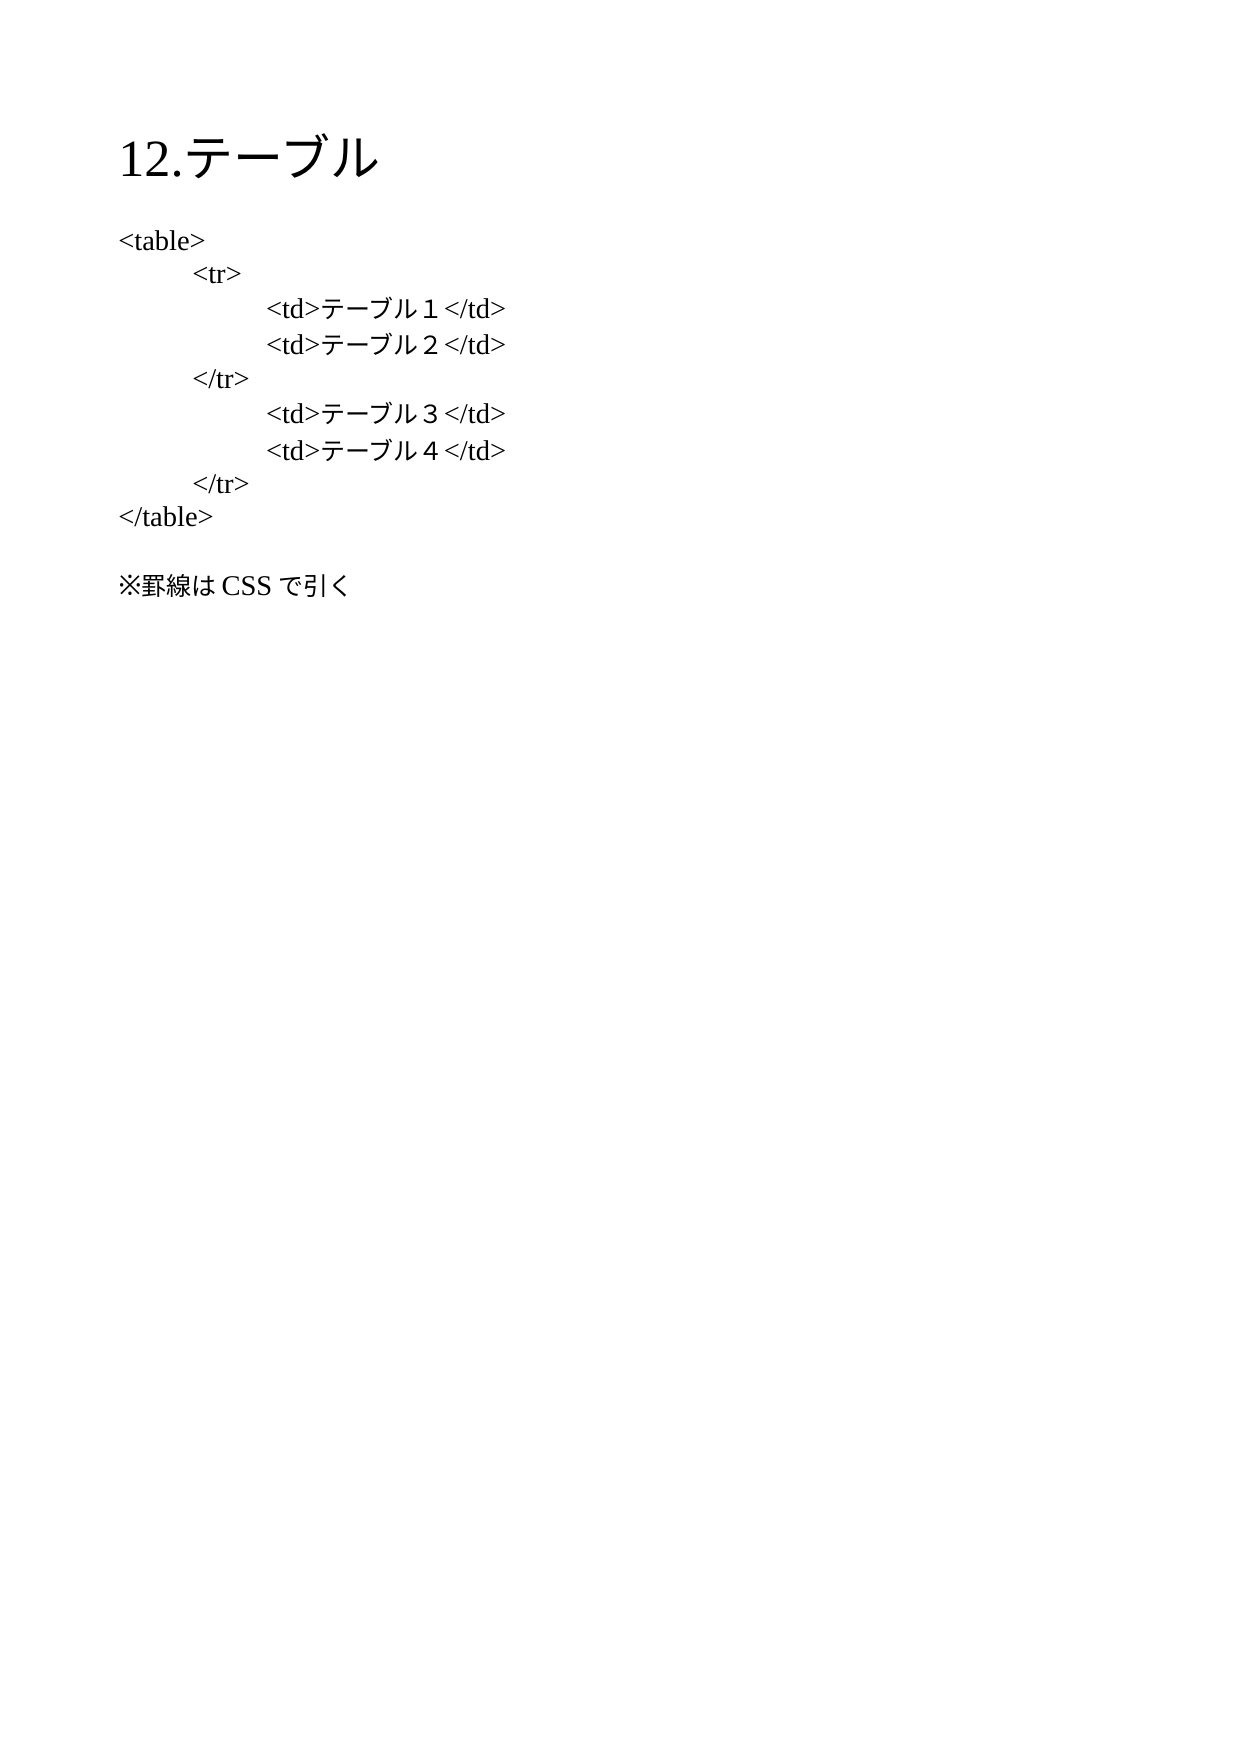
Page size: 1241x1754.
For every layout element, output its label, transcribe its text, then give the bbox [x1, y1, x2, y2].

text <td>テーブル４</td> [118, 431, 1122, 467]
text <td>テーブル１</td> [118, 289, 1122, 326]
text <td>テーブル２</td> [118, 326, 1122, 362]
text </tr> [118, 362, 1122, 395]
text ※罫線はCSSで引く [118, 566, 1122, 602]
text </table> [118, 500, 1122, 533]
text 12.テーブル [118, 118, 1122, 191]
text <table> [118, 223, 1122, 256]
text </tr> [118, 467, 1122, 500]
text <td>テーブル３</td> [118, 395, 1122, 431]
text <tr> [118, 256, 1122, 289]
